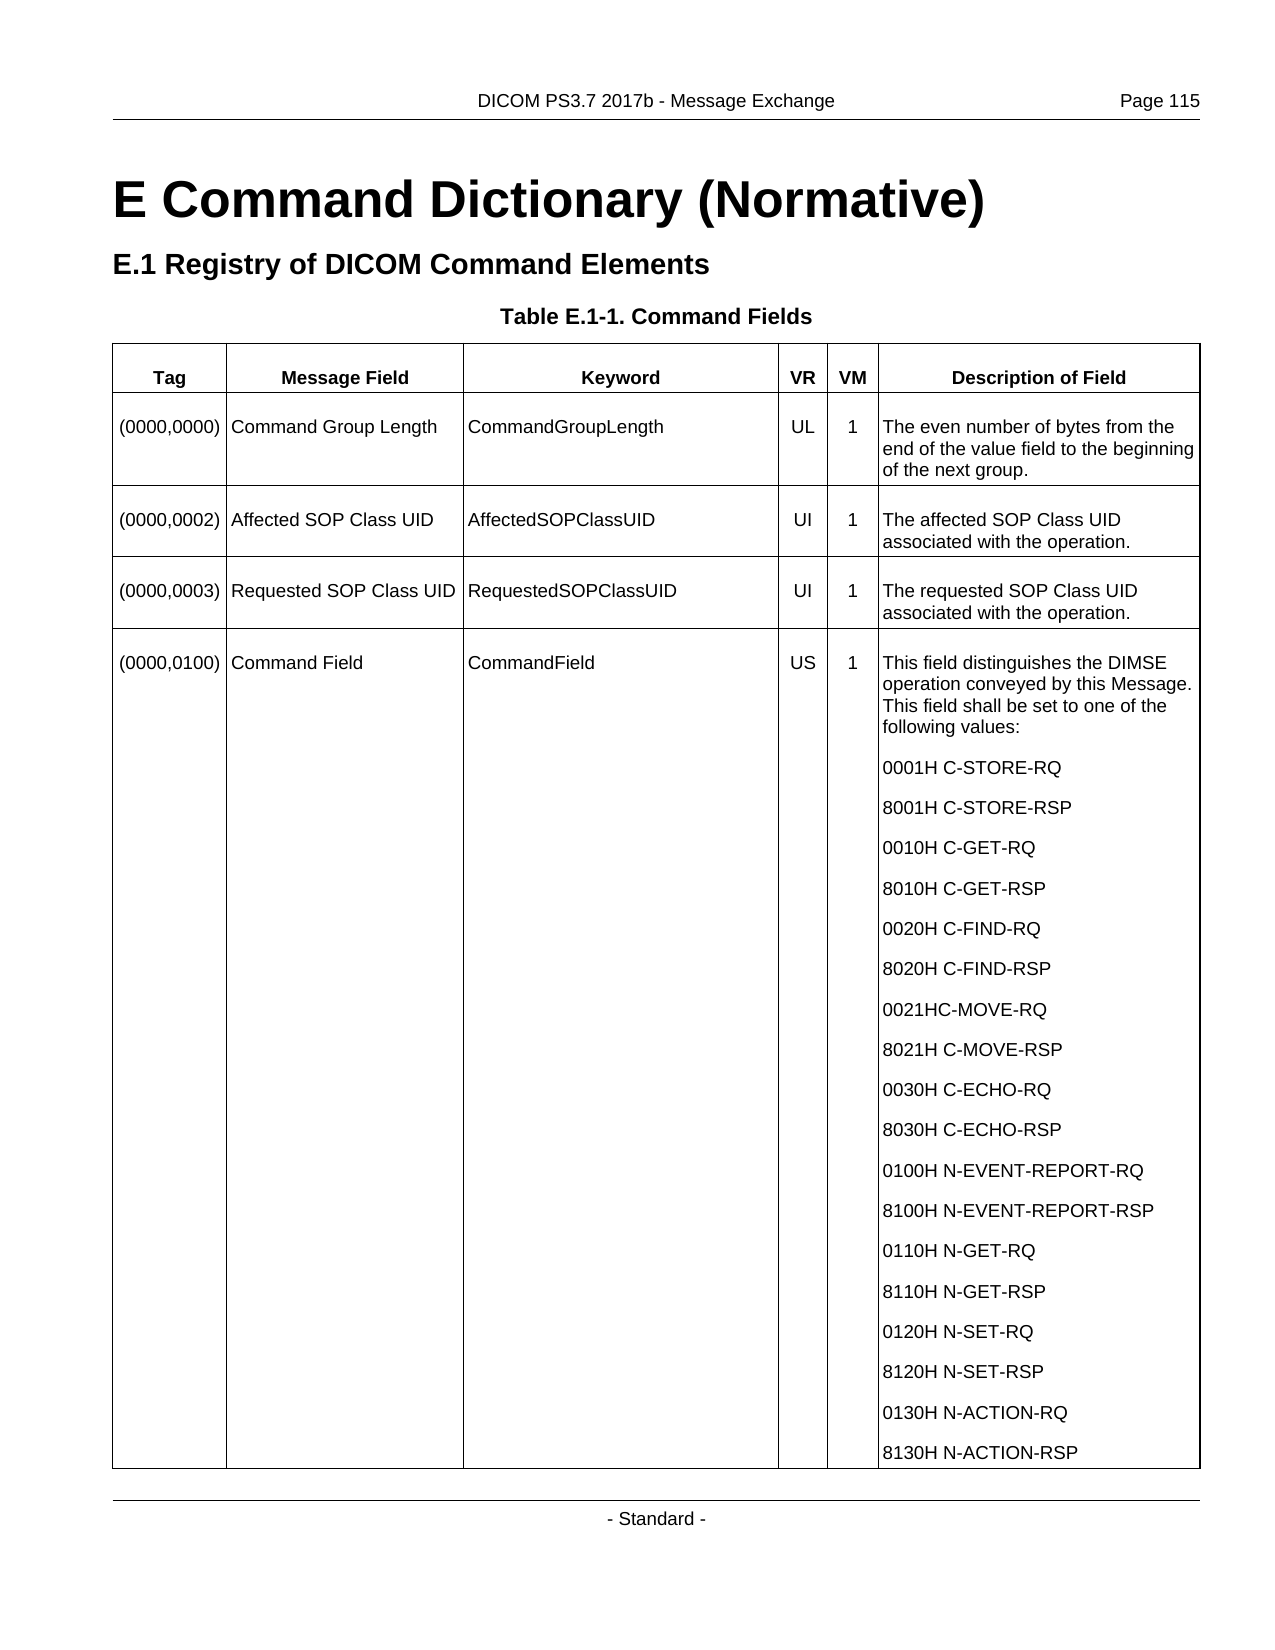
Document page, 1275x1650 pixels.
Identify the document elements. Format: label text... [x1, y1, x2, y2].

table_cell 1 [828, 557, 878, 627]
table_cell UL [779, 393, 827, 485]
table_header Tag [113, 344, 226, 392]
table_cell The affected SOP Class UID associated with the operation. [879, 486, 1199, 556]
table_cell (0000,0003) [113, 557, 226, 627]
table_cell (0000,0000) [113, 393, 226, 485]
text E Command Dictionary (Normative) [112, 169, 1200, 228]
table_cell CommandGroupLength [464, 393, 778, 485]
text E.1 Registry of DICOM Command Elements [112, 247, 1200, 281]
table_cell UI [779, 557, 827, 627]
text Table E.1-1. Command Fields [112, 303, 1200, 329]
table_cell (0000,0002) [113, 486, 226, 556]
table_cell AffectedSOPClassUID [464, 486, 778, 556]
table_header Message Field [227, 344, 463, 392]
table_cell (0000,0100) [113, 629, 226, 1467]
table_header VM [828, 344, 878, 392]
table_cell US [779, 629, 827, 1467]
table_header Keyword [464, 344, 778, 392]
table_header Description of Field [879, 344, 1199, 392]
table_cell RequestedSOPClassUID [464, 557, 778, 627]
table_cell 1 [828, 393, 878, 485]
table_cell Command Field [227, 629, 463, 1467]
table_cell CommandField [464, 629, 778, 1467]
table_cell This field distinguishes the DIMSE operation conveyed by this Message. This field shall be set to one of the following values: 0001H C-STORE-RQ 8001H C-STORE-RSP 0010H C-GET-RQ 8010H C-GET-RSP 0020H C-FIND-RQ 8020H C-FIND-RSP 0021HC-MOVE-RQ 8021H C-MOVE-RSP 0030H C-ECHO-RQ 8030H C-ECHO-RSP 0100H N-EVENT-REPORT-RQ 8100H N-EVENT-REPORT-RSP 0110H N-GET-RQ 8110H N-GET-RSP 0120H N-SET-RQ 8120H N-SET-RSP 0130H N-ACTION-RQ 8130H N-ACTION-RSP [879, 629, 1199, 1467]
table_cell The requested SOP Class UID associated with the operation. [879, 557, 1199, 627]
table_cell 1 [828, 629, 878, 1467]
table_cell UI [779, 486, 827, 556]
table_cell The even number of bytes from the end of the value field to the beginning of the next group. [879, 393, 1199, 485]
table_cell Requested SOP Class UID [227, 557, 463, 627]
table_header VR [779, 344, 827, 392]
table_cell Command Group Length [227, 393, 463, 485]
table_cell 1 [828, 486, 878, 556]
table_cell Affected SOP Class UID [227, 486, 463, 556]
